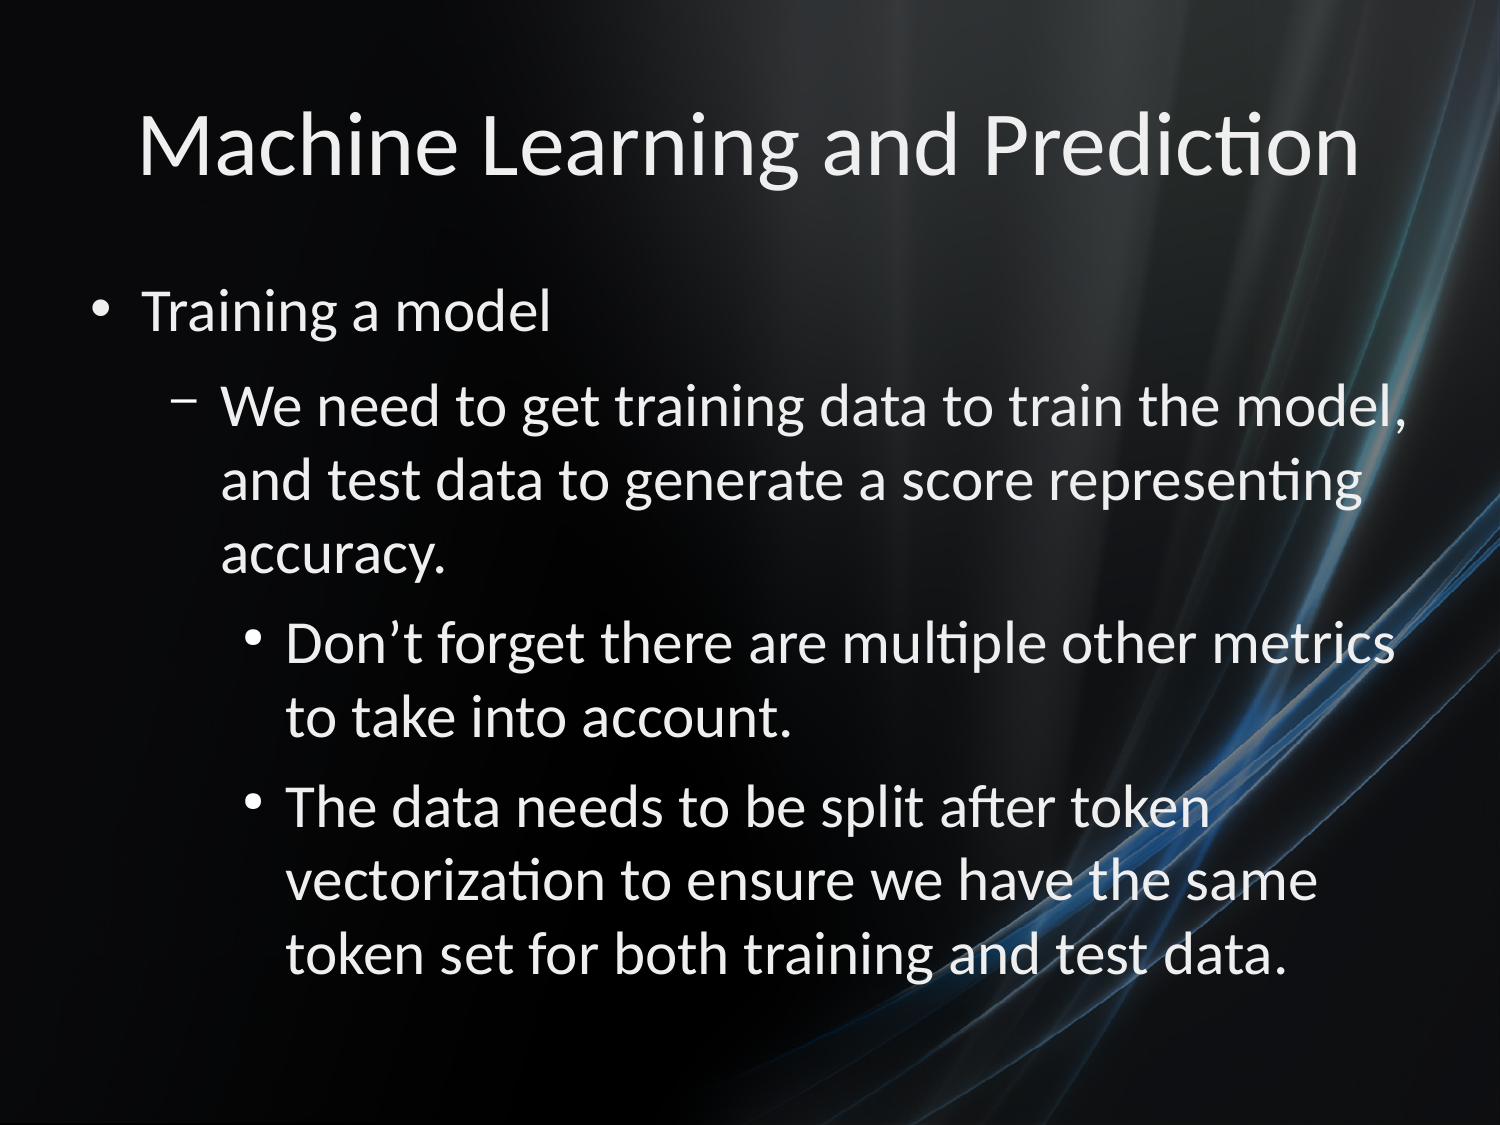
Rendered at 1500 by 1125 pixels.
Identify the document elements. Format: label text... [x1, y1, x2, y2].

text_box [0, 0, 1500, 1125]
list Training a model We need to get training data to train the model, and test data to generate a score representing accuracy. Don’t forget there are multiple other metrics to take into account. The data needs to be split after token vectorization to ensure we have the same token set for both training and test data. [75, 262, 1426, 1006]
title Machine Learning and Prediction [75, 45, 1425, 233]
